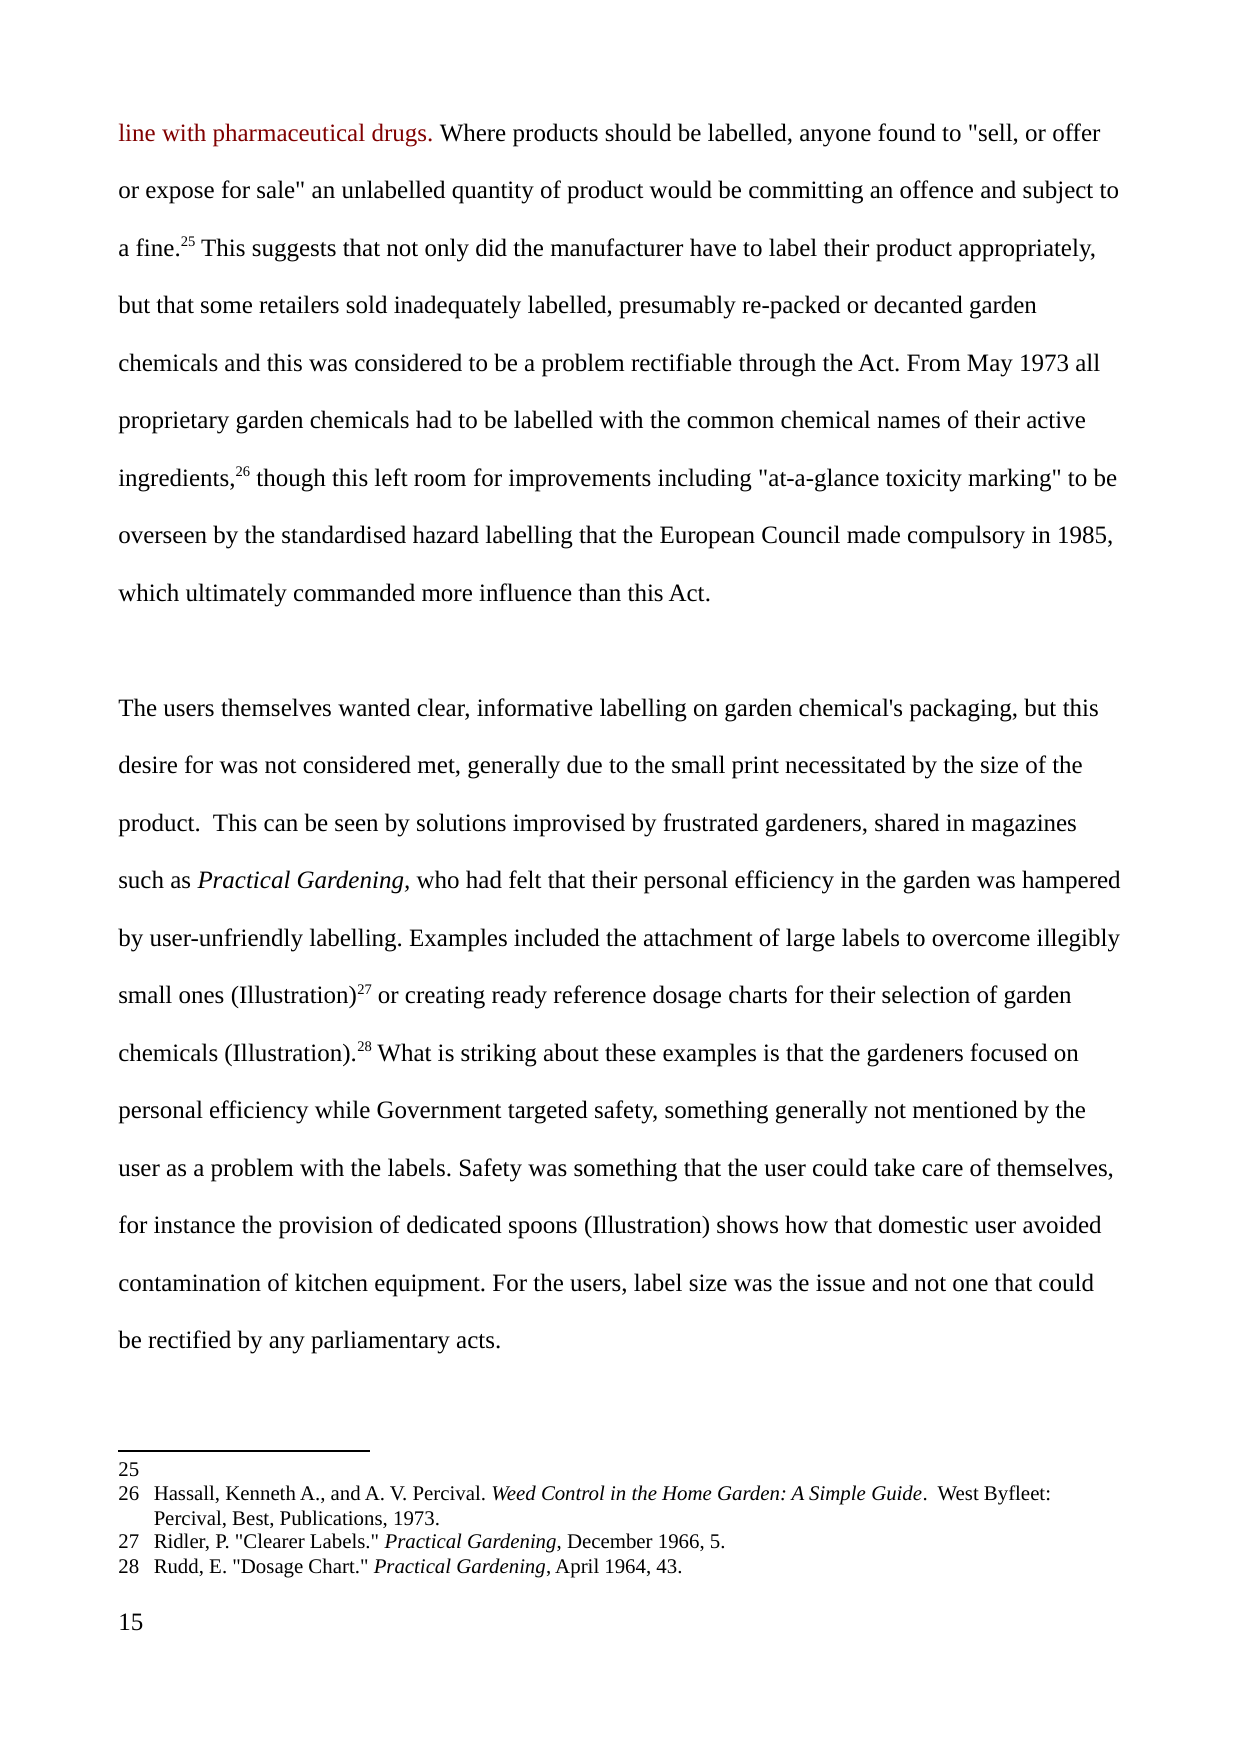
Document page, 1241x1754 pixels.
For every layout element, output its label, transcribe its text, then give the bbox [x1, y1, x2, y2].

text Rudd, E. "Dosage Chart." Practical Gardening, April 1964, 43. [118, 1553, 1122, 1578]
text Ridler, P. "Clearer Labels." Practical Gardening, December 1966, 5. [118, 1529, 1122, 1553]
text The users themselves wanted clear, informative labelling on garden chemical's packaging, but this desire for was not considered met, generally due to the small print necessitated by the size of the product. This can be seen by solutions improvised by frustrated gardeners, shared in magazines such as Practical Gardening, who had felt that their personal efficiency in the garden was hampered by user-unfriendly labelling. Examples included the attachment of large labels to overcome illegibly small ones (Illustration) or creating ready reference dosage charts for their selection of garden chemicals (Illustration). What is striking about these examples is that the gardeners focused on personal efficiency while Government targeted safety, something generally not mentioned by the user as a problem with the labels. Safety was something that the user could take care of themselves, for instance the provision of dedicated spoons (Illustration) shows how that domestic user avoided contamination of kitchen equipment. For the users, label size was the issue and not one that could be rectified by any parliamentary acts. [118, 693, 1122, 1354]
text line with pharmaceutical drugs. Where products should be labelled, anyone found to "sell, or offer or expose for sale" an unlabelled quantity of product would be committing an offence and subject to a fine. This suggests that not only did the manufacturer have to label their product appropriately, but that some retailers sold inadequately labelled, presumably re-packed or decanted garden chemicals and this was considered to be a problem rectifiable through the Act. From May 1973 all proprietary garden chemicals had to be labelled with the common chemical names of their active ingredients, though this left room for improvements including "at-a-glance toxicity marking" to be overseen by the standardised hazard labelling that the European Council made compulsory in 1985, which ultimately commanded more influence than this Act. [118, 118, 1122, 607]
text Hassall, Kenneth A., and A. V. Percival. Weed Control in the Home Garden: A Simple Guide. West Byfleet: Percival, Best, Publications, 1973. [118, 1481, 1122, 1529]
